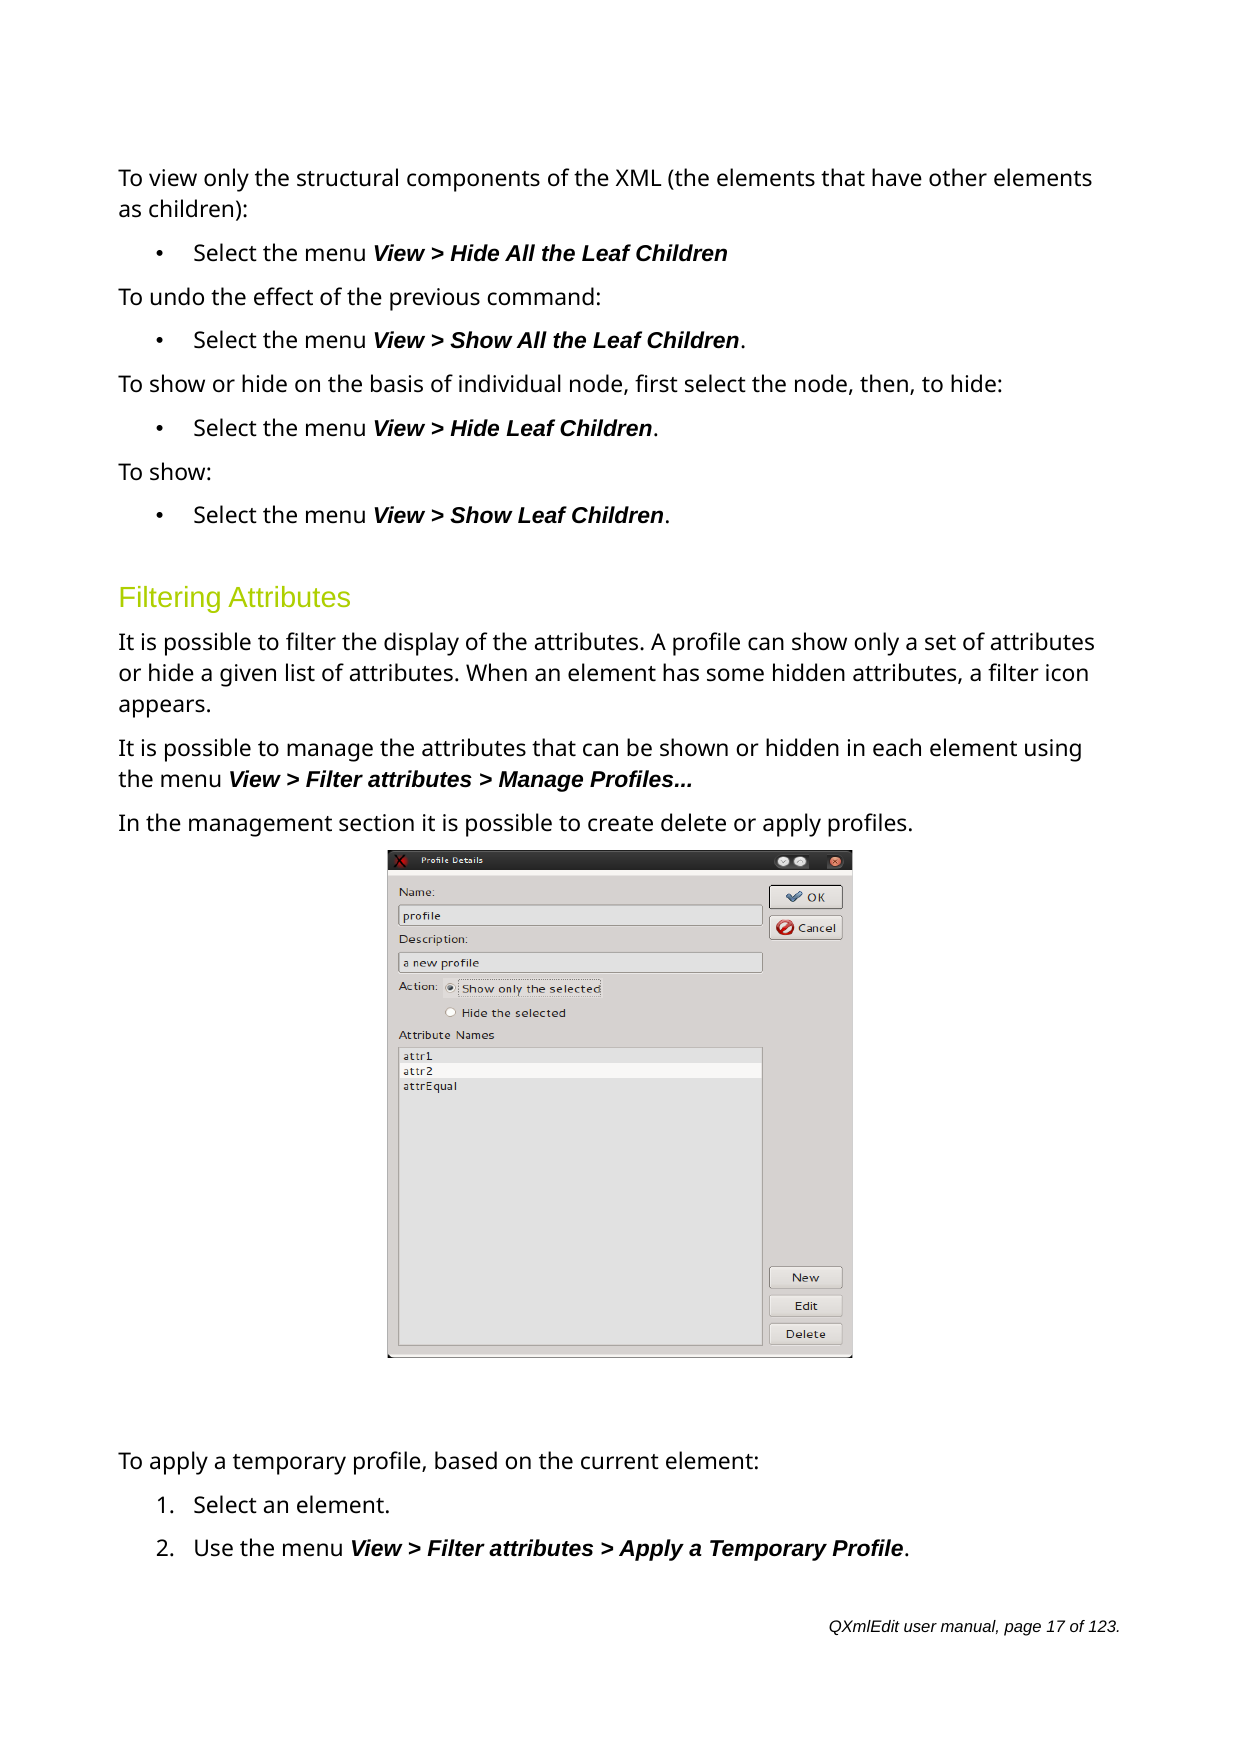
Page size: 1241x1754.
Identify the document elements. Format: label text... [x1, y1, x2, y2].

text To view only the structural components of the XML (the elements that have other elements as children): [118, 162, 1122, 224]
text To show or hide on the basis of individual node, first select the node, then, to hide: [118, 368, 1122, 399]
text It is possible to filter the display of the attributes. A profile can show only a set of attributes or hide a given list of attributes. When an element has some hidden attributes, a filter icon appears. [118, 626, 1122, 719]
text It is possible to manage the attributes that can be shown or hidden in each element using the menu View > Filter attributes > Manage Profiles... [118, 732, 1122, 794]
text To undo the effect of the previous command: [118, 281, 1122, 312]
list Select the menu View > Show Leaf Children. [156, 499, 1122, 531]
list Use the menu View > Filter attributes > Apply a Temporary Profile. [156, 1532, 1122, 1563]
text In the management section it is possible to create delete or apply profiles. [118, 807, 1122, 838]
text To apply a temporary profile, based on the current element: [118, 1445, 1122, 1476]
list Select the menu View > Hide Leaf Children. [156, 412, 1122, 443]
text To show: [118, 456, 1122, 487]
list Select an element. [156, 1488, 1122, 1520]
subtitle Filtering Attributes [118, 580, 1122, 613]
picture [387, 850, 853, 1358]
list Select the menu View > Hide All the Leaf Children [156, 237, 1122, 268]
list Select the menu View > Show All the Leaf Children. [156, 324, 1122, 356]
